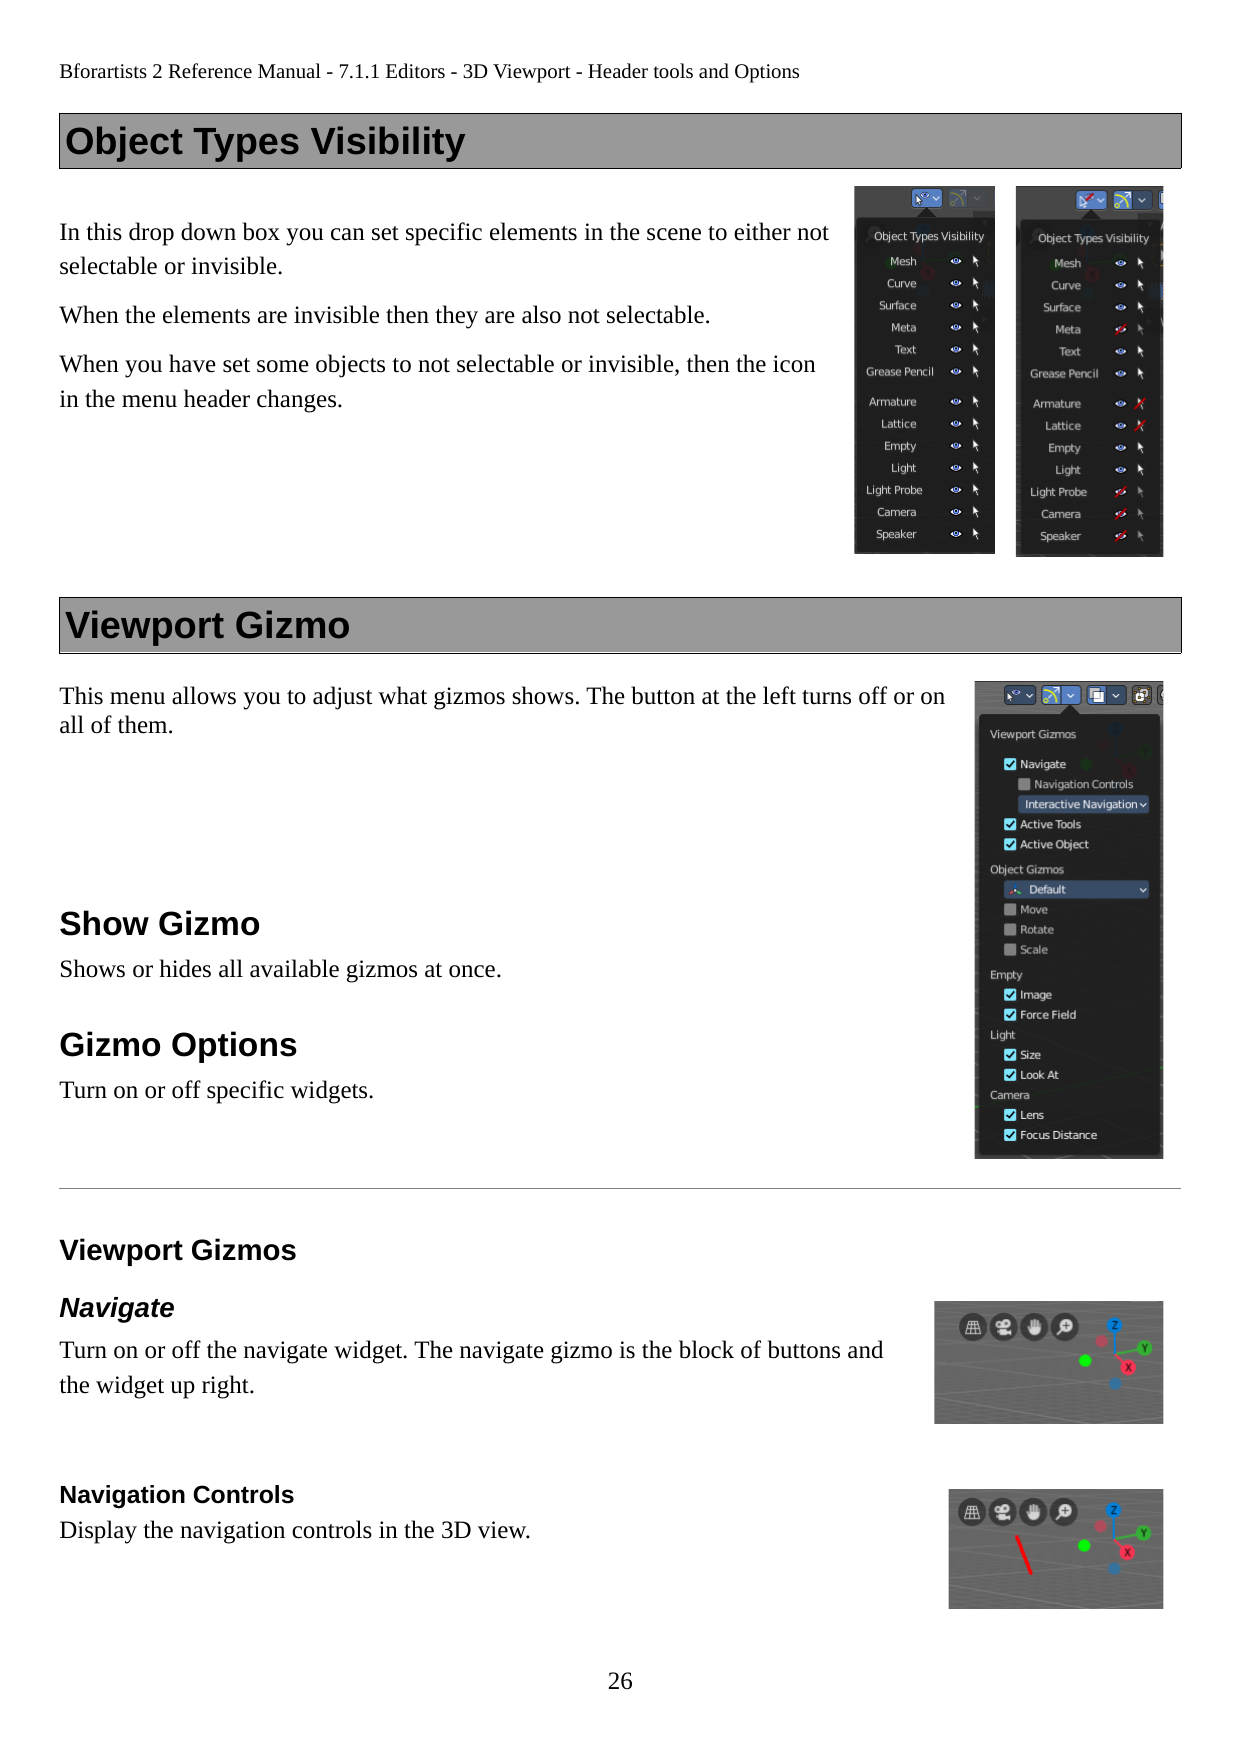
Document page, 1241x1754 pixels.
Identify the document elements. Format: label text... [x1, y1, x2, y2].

text Turn on or off the navigate widget. The navigate gizmo is the block of buttons and the widget up right. [59, 1336, 934, 1399]
subtitle Gizmo Options [59, 1024, 974, 1063]
subtitle Viewport Gizmos [59, 1232, 1181, 1266]
table_header Viewport Gizmo [60, 598, 1181, 652]
picture [974, 681, 1164, 1159]
subtitle Show Gizmo [59, 903, 974, 942]
text Display the navigation controls in the 3D view. [59, 1515, 948, 1544]
text When the elements are invisible then they are also not selectable. [59, 301, 854, 329]
picture [934, 1301, 1164, 1424]
picture [1015, 186, 1164, 557]
subtitle Navigation Controls [59, 1481, 1181, 1509]
text This menu allows you to adjust what gizmos shows. The button at the left turns off or on all of them. [59, 681, 974, 739]
text In this drop down box you can set specific elements in the scene to either not selectable or invisible. [59, 217, 854, 280]
text Shows or hides all available gizmos at once. [59, 954, 974, 983]
picture [854, 186, 995, 554]
subtitle Navigate [59, 1291, 1181, 1323]
picture [948, 1489, 1164, 1609]
text Turn on or off specific widgets. [59, 1076, 974, 1104]
table_header Object Types Visibility [60, 114, 1181, 168]
text When you have set some objects to not selectable or invisible, then the icon in the menu header changes. [59, 349, 854, 413]
subtitle [1164, 903, 1181, 942]
subtitle [1164, 1024, 1181, 1063]
